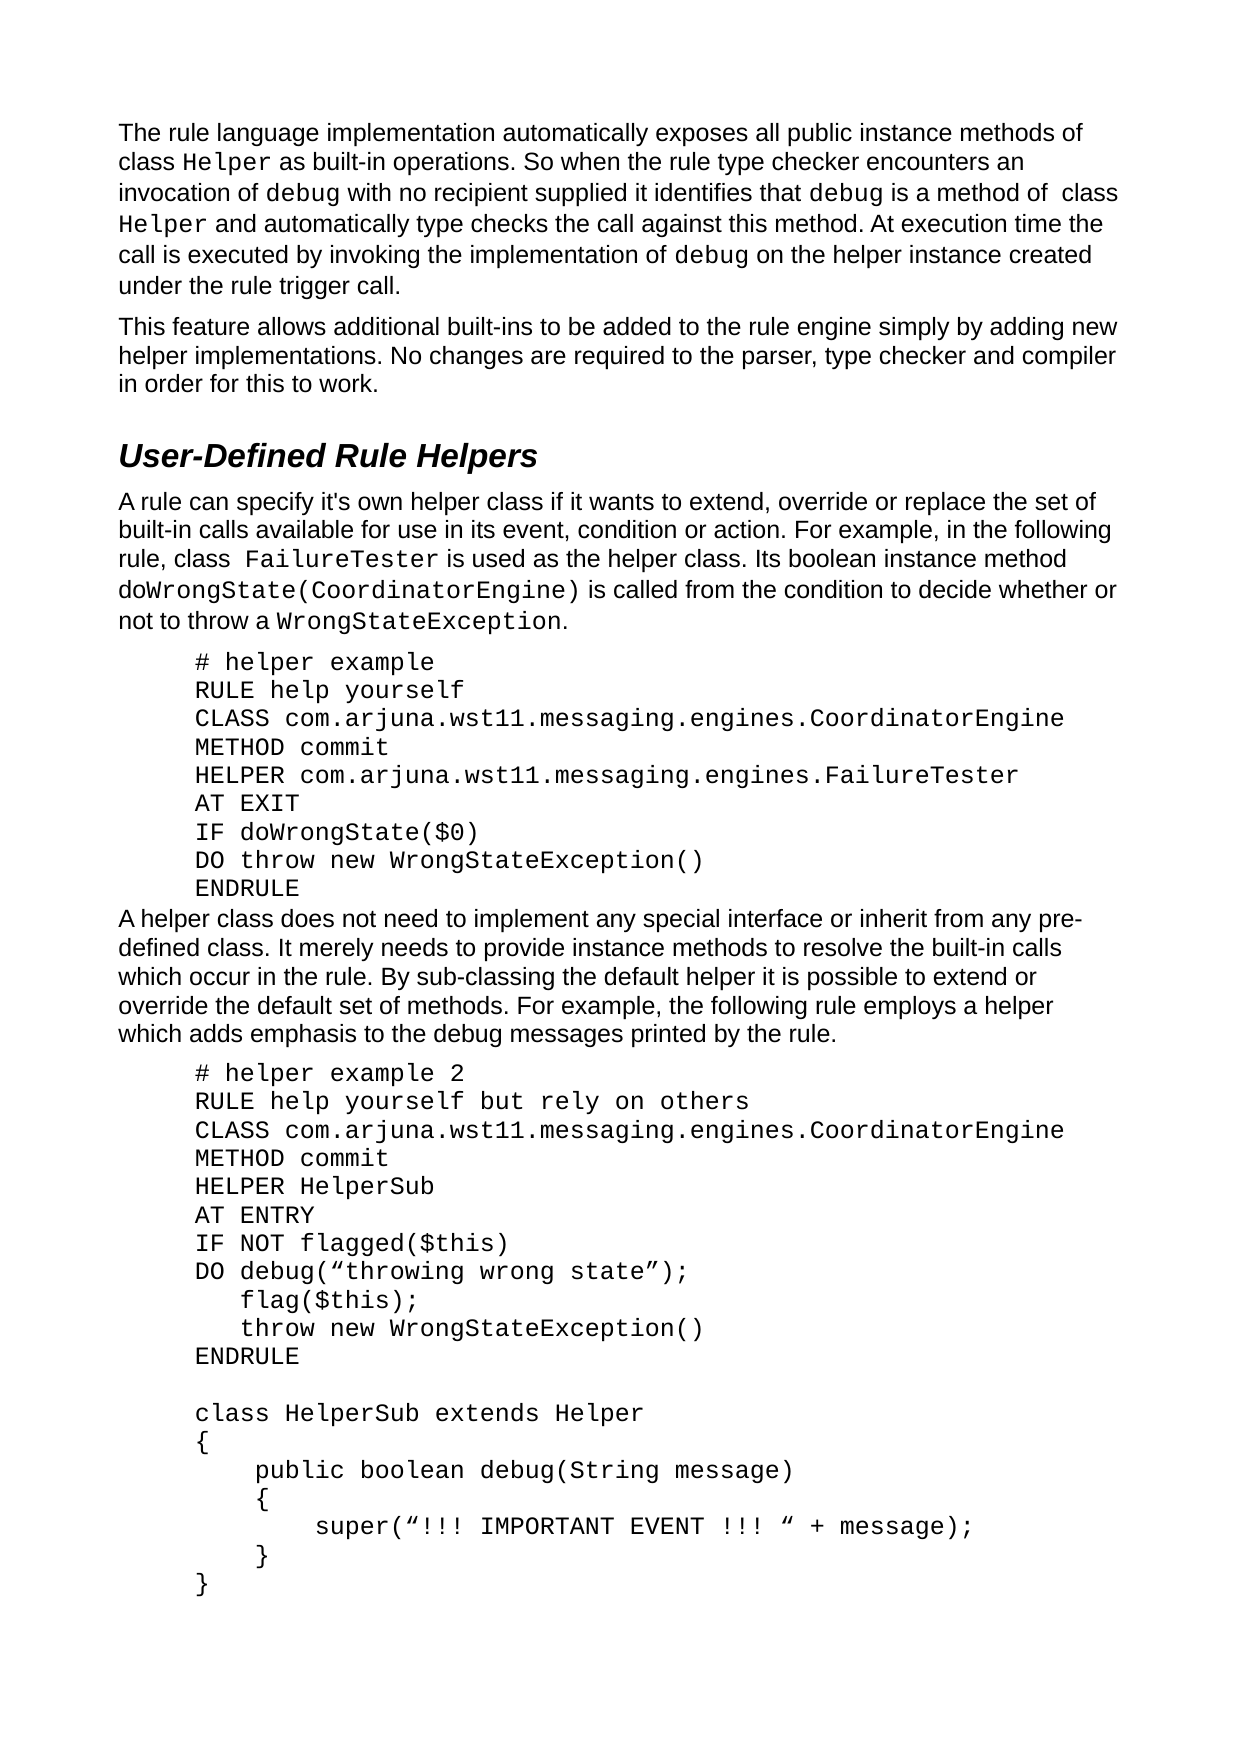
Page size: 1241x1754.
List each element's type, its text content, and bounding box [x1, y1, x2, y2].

text # helper example 2 RULE help yourself but rely on others CLASS com.arjuna.wst11.messaging.engines.CoordinatorEngine METHOD commit HELPER HelperSub AT ENTRY IF NOT flagged($this) DO debug(“throwing wrong state”); flag($this); throw new WrongStateException() ENDRULE class HelperSub extends Helper { public boolean debug(String message) { super(“!!! IMPORTANT EVENT !!! “ + message); } } [194, 1061, 1122, 1599]
text # helper example RULE help yourself CLASS com.arjuna.wst11.messaging.engines.CoordinatorEngine METHOD commit HELPER com.arjuna.wst11.messaging.engines.FailureTester AT EXIT IF doWrongState($0) DO throw new WrongStateException() ENDRULE [194, 649, 1122, 904]
text The rule language implementation automatically exposes all public instance methods of class Helper as built-in operations. So when the rule type checker encounters an invocation of debug with no recipient supplied it identifies that debug is a method of class Helper and automatically type checks the call against this method. At execution time the call is executed by invoking the implementation of debug on the helper instance created under the rule trigger call. [118, 118, 1122, 299]
subtitle User-Defined Rule Helpers [118, 436, 1122, 474]
text A rule can specify it's own helper class if it wants to extend, override or replace the set of built-in calls available for use in its event, condition or action. For example, in the following rule, class FailureTester is used as the helper class. Its boolean instance method doWrongState(CoordinatorEngine) is called from the condition to decide whether or not to throw a WrongStateException. [118, 487, 1122, 637]
text This feature allows additional built-ins to be added to the rule engine simply by adding new helper implementations. No changes are required to the parser, type checker and compiler in order for this to work. [118, 312, 1122, 398]
text A helper class does not need to implement any special interface or inherit from any pre-defined class. It merely needs to provide instance methods to resolve the built-in calls which occur in the rule. By sub-classing the default helper it is possible to extend or override the default set of methods. For example, the following rule employs a helper which adds emphasis to the debug messages printed by the rule. [118, 904, 1122, 1048]
